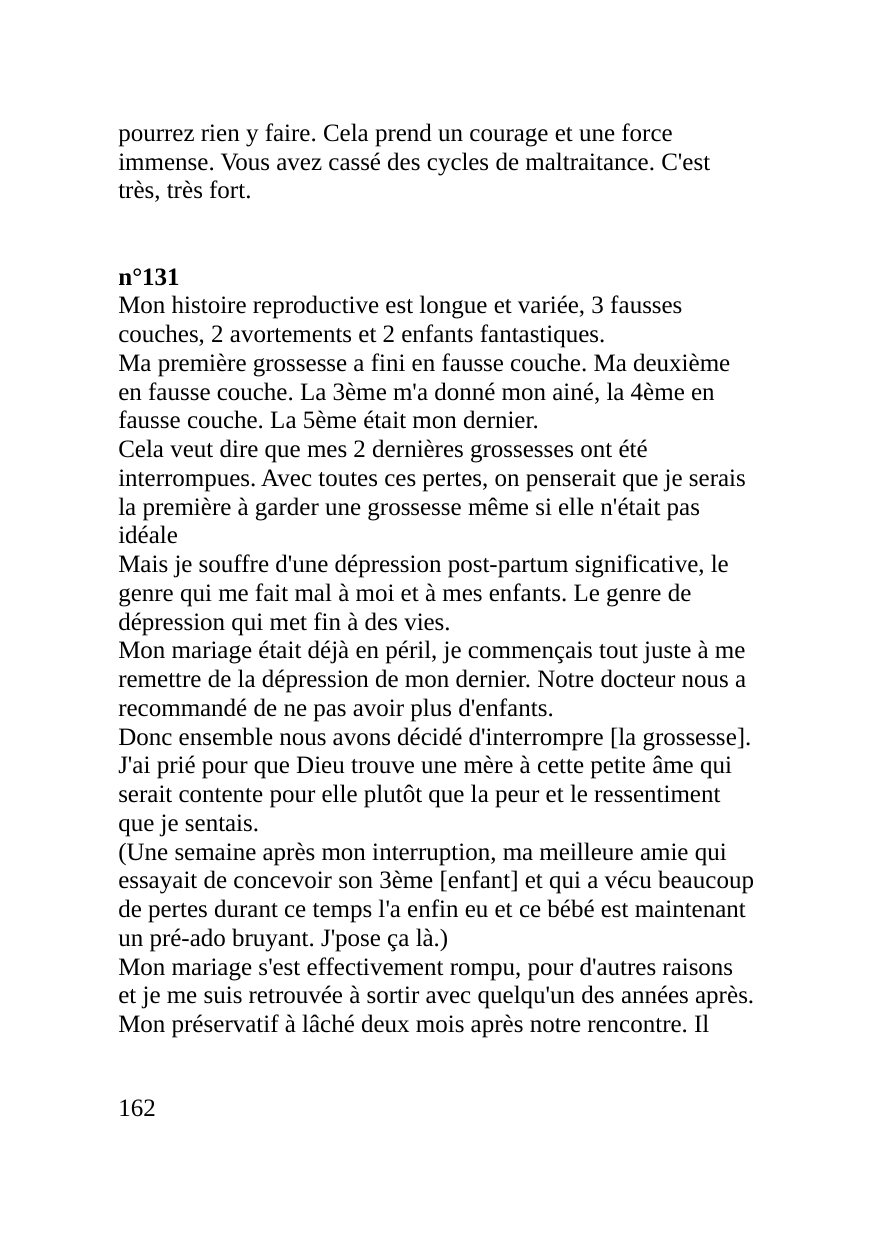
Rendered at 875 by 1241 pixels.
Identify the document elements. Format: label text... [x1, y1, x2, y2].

text pourrez rien y faire. Cela prend un courage et une force immense. Vous avez cassé des cycles de maltraitance. C'est très, très fort. [118, 118, 756, 204]
text Mais je souffre d'une dépression post-partum significative, le genre qui me fait mal à moi et à mes enfants. Le genre de dépression qui met fin à des vies. [118, 549, 756, 636]
text Mon histoire reproductive est longue et variée, 3 fausses couches, 2 avortements et 2 enfants fantastiques. [118, 291, 756, 348]
text Mon mariage était déjà en péril, je commençais tout juste à me remettre de la dépression de mon dernier. Notre docteur nous a recommandé de ne pas avoir plus d'enfants. [118, 636, 756, 722]
text (Une semaine après mon interruption, ma meilleure amie qui essayait de concevoir son 3ème [enfant] et qui a vécu beaucoup de pertes durant ce temps l'a enfin eu et ce bébé est maintenant un pré-ado bruyant. J'pose ça là.) [118, 837, 756, 952]
text Ma première grossesse a fini en fausse couche. Ma deuxième en fausse couche. La 3ème m'a donné mon ainé, la 4ème en fausse couche. La 5ème était mon dernier. [118, 348, 756, 434]
text Cela veut dire que mes 2 dernières grossesses ont été interrompues. Avec toutes ces pertes, on penserait que je serais la première à garder une grossesse même si elle n'était pas idéale [118, 434, 756, 549]
text Mon mariage s'est effectivement rompu, pour d'autres raisons et je me suis retrouvée à sortir avec quelqu'un des années après. Mon préservatif à lâché deux mois après notre rencontre. Il [118, 952, 756, 1038]
text Donc ensemble nous avons décidé d'interrompre [la grossesse]. J'ai prié pour que Dieu trouve une mère à cette petite âme qui serait contente pour elle plutôt que la peur et le ressentiment que je sentais. [118, 722, 756, 837]
text n°131 [118, 262, 756, 291]
